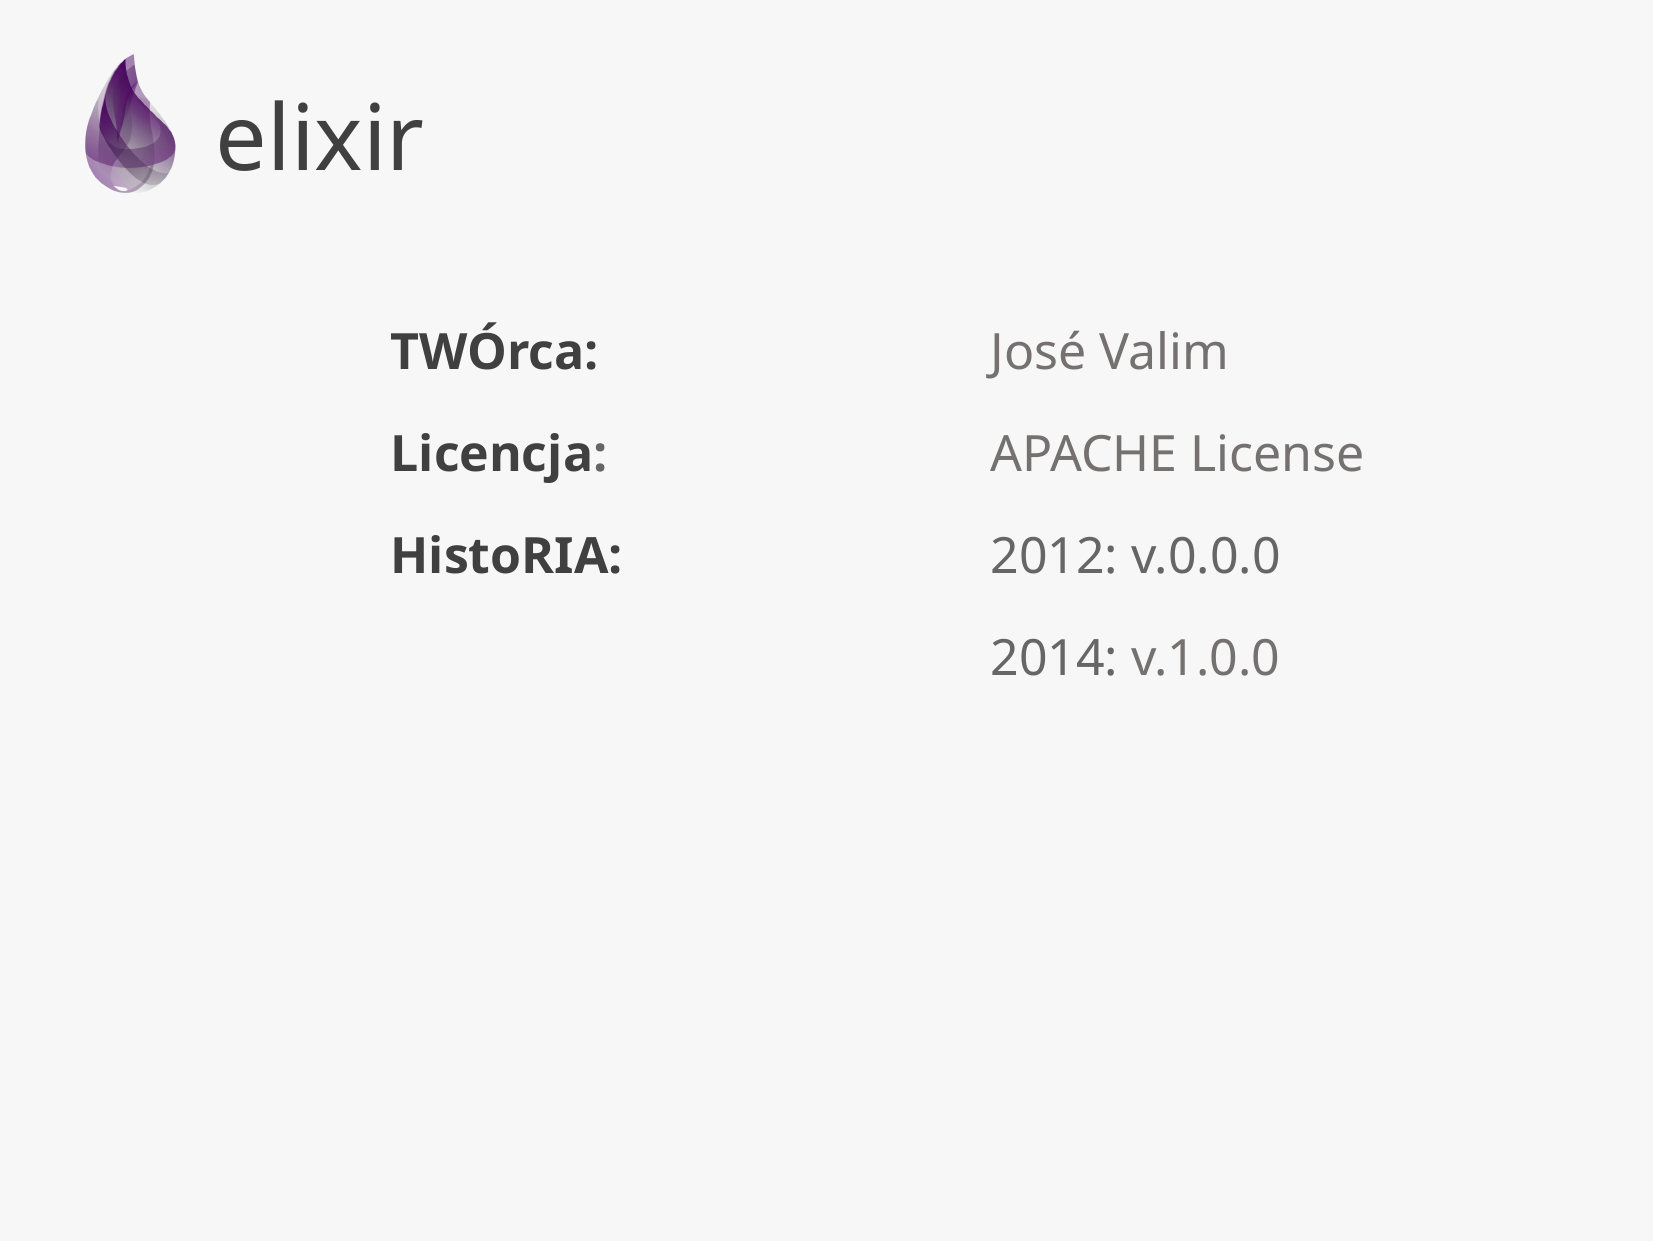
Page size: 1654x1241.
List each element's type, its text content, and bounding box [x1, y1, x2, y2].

text_box TWÓrca: José Valim Licencja: APACHE License HistoRIA: 2012: v.0.0.0 2014: v.1.0.0 [375, 281, 1384, 795]
picture [60, 54, 201, 195]
title elixir [215, 29, 1577, 238]
